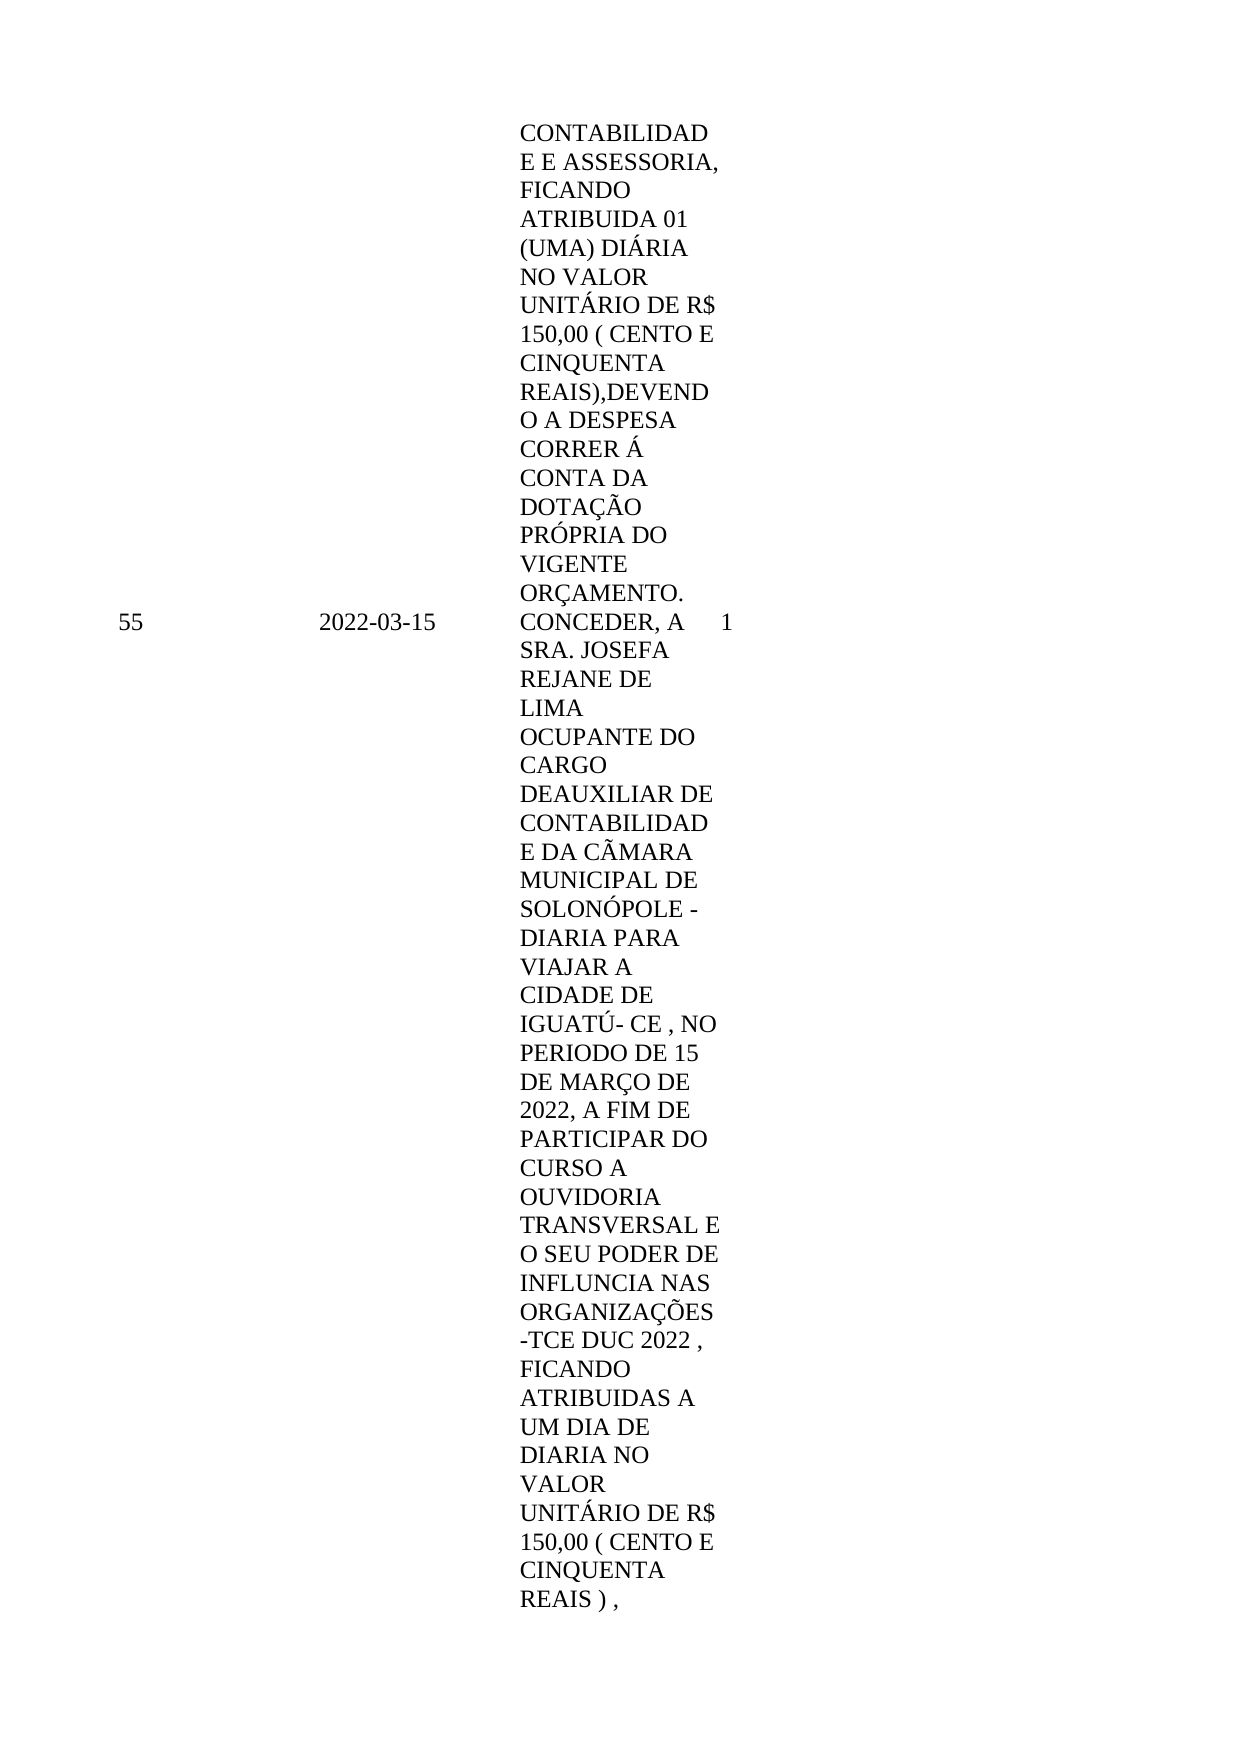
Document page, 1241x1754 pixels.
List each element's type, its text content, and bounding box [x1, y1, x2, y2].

table_cell [118, 118, 319, 607]
table_cell [921, 118, 1122, 607]
table_cell [720, 118, 921, 607]
table_cell 1 [720, 607, 921, 1613]
table_cell CONCEDER, A SRA. JOSEFA REJANE DE LIMA OCUPANTE DO CARGO DEAUXILIAR DE CONTABILIDADE DA CÃMARA MUNICIPAL DE SOLONÓPOLE - DIARIA PARA VIAJAR A CIDADE DE IGUATÚ- CE , NO PERIODO DE 15 DE MARÇO DE 2022, A FIM DE PARTICIPAR DO CURSO A OUVIDORIA TRANSVERSAL E O SEU PODER DE INFLUNCIA NAS ORGANIZAÇÕES-TCE DUC 2022 , FICANDO ATRIBUIDAS A UM DIA DE DIARIA NO VALOR UNITÁRIO DE R$ 150,00 ( CENTO E CINQUENTA REAIS ) , [520, 607, 720, 1613]
table_cell 55 [118, 607, 319, 1613]
table_cell [319, 118, 519, 607]
table_cell 2022-03-15 [319, 607, 519, 1613]
table_cell - CONTABILIDADE E ASSESSORIA, FICANDO ATRIBUIDA 01 (UMA) DIÁRIA NO VALOR UNITÁRIO DE R$ 150,00 ( CENTO E CINQUENTA REAIS),DEVENDO A DESPESA CORRER Á CONTA DA DOTAÇÃO PRÓPRIA DO VIGENTE ORÇAMENTO. [520, 118, 720, 607]
table_cell [921, 607, 1122, 1613]
